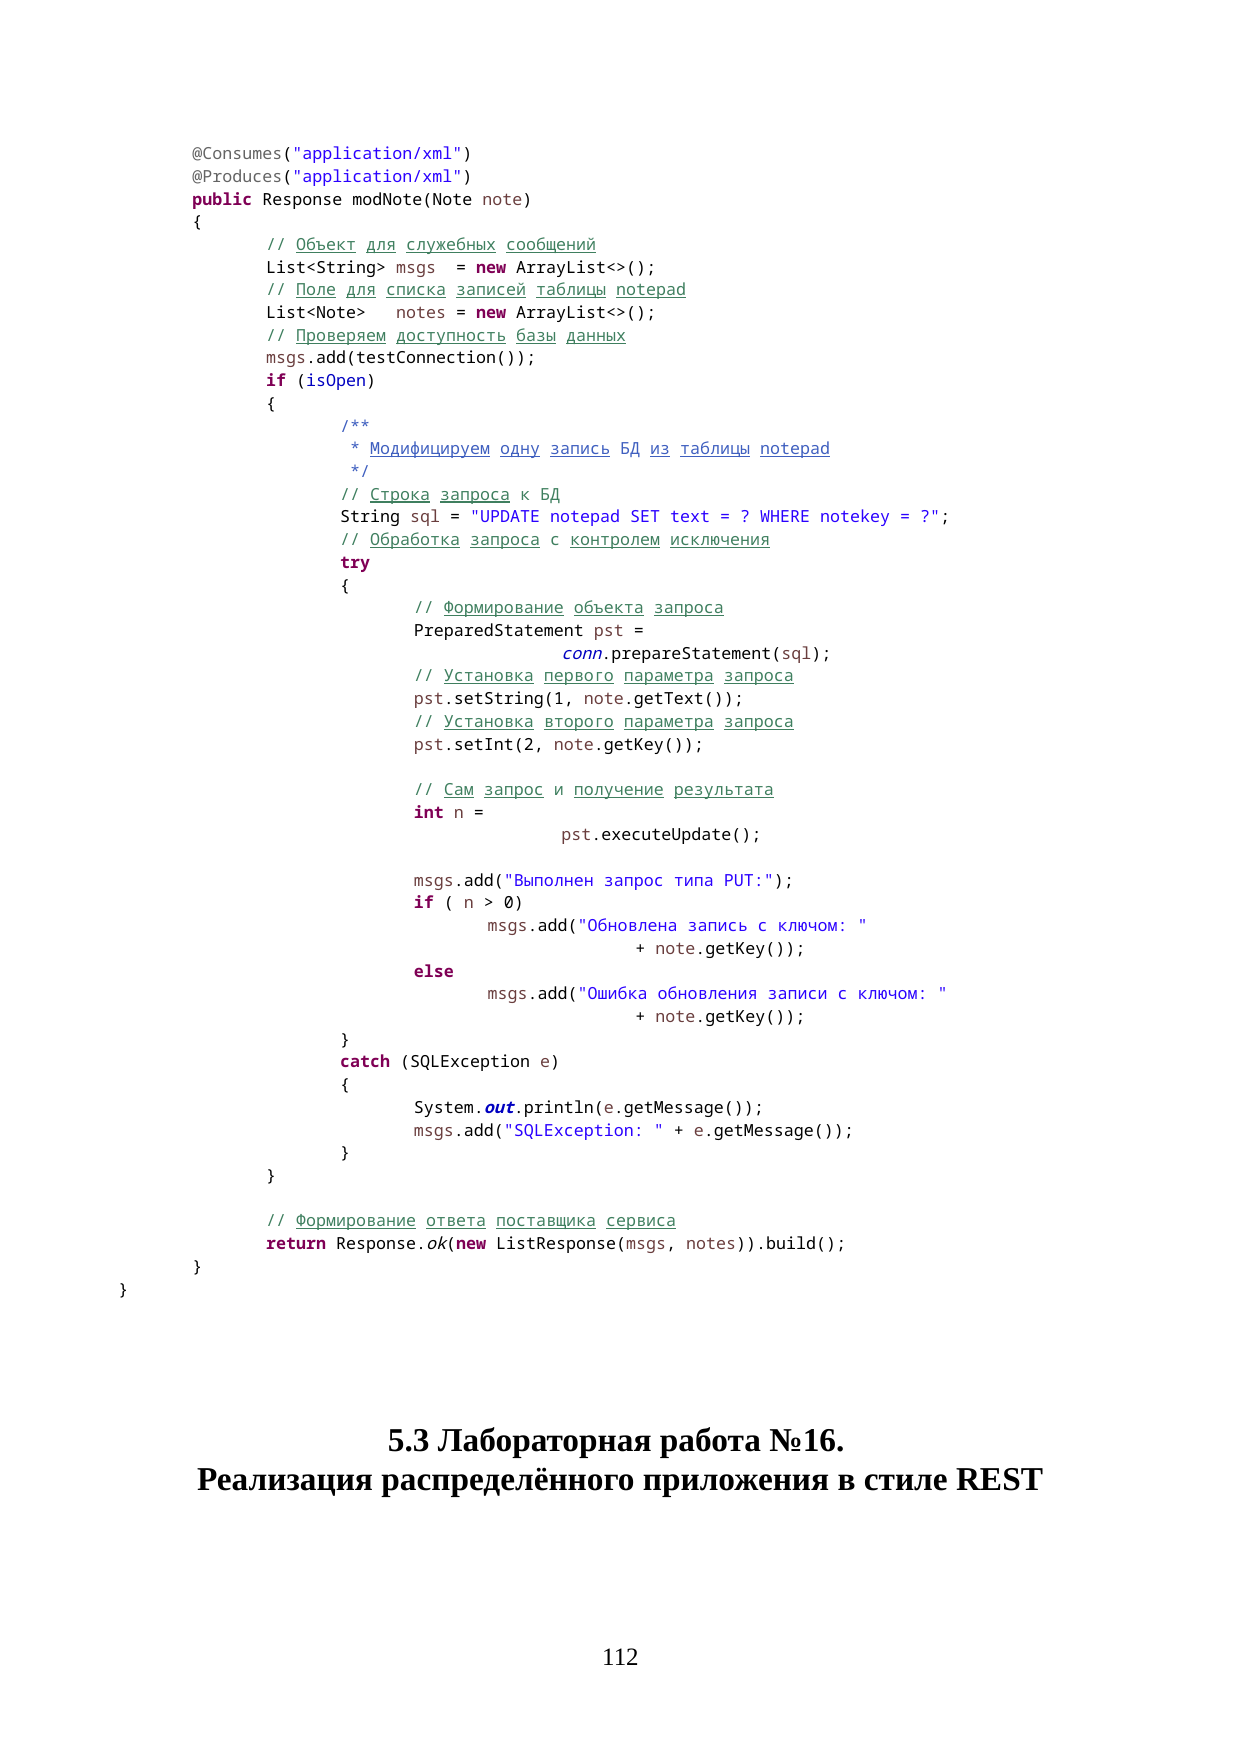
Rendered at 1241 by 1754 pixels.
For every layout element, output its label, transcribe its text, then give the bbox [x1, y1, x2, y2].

text catch (SQLException e) [118, 1050, 1122, 1073]
text } [118, 1141, 1122, 1164]
text + note.getKey()); [118, 1005, 1122, 1027]
text // Проверяем доступность базы данных [118, 323, 1122, 346]
text return Response.ok(new ListResponse(msgs, notes)).build(); [118, 1232, 1122, 1254]
text PreparedStatement pst = [118, 619, 1122, 641]
text // Объект для служебных сообщений [118, 233, 1122, 255]
text msgs.add("Обновлена запись с ключом: " [118, 914, 1122, 937]
text */ [118, 460, 1122, 482]
text { [118, 210, 1122, 233]
text // Формирование объекта запроса [118, 596, 1122, 619]
text + note.getKey()); [118, 937, 1122, 959]
text { [118, 573, 1122, 596]
text int n = [118, 800, 1122, 823]
text List<String> msgs = new ArrayList<>(); [118, 255, 1122, 278]
text else [118, 959, 1122, 982]
text { [118, 392, 1122, 414]
text } [118, 1254, 1122, 1277]
text System.out.println(e.getMessage()); [118, 1096, 1122, 1118]
text @Produces("application/xml") [118, 164, 1122, 187]
text msgs.add(testConnection()); [118, 346, 1122, 369]
text * Модифицируем одну запись БД из таблицы notepad [118, 437, 1122, 460]
text // Поле для списка записей таблицы notepad [118, 278, 1122, 301]
text @Consumes("application/xml") [118, 142, 1122, 164]
text String sql = "UPDATE notepad SET text = ? WHERE notekey = ?"; [118, 505, 1122, 528]
text pst.setString(1, note.getText()); [118, 687, 1122, 709]
text // Строка запроса к БД [118, 482, 1122, 505]
text } [118, 1277, 1122, 1300]
text List<Note> notes = new ArrayList<>(); [118, 301, 1122, 323]
text msgs.add("Ошибка обновления записи с ключом: " [118, 982, 1122, 1005]
text } [118, 1164, 1122, 1186]
text /** [118, 414, 1122, 437]
text } [118, 1027, 1122, 1050]
text conn.prepareStatement(sql); [118, 641, 1122, 664]
text // Установка второго параметра запроса [118, 709, 1122, 732]
text if (isOpen) [118, 369, 1122, 392]
text msgs.add("Выполнен запрос типа PUT:"); [118, 868, 1122, 891]
text // Установка первого параметра запроса [118, 664, 1122, 687]
text msgs.add("SQLException: " + e.getMessage()); [118, 1118, 1122, 1141]
text // Сам запрос и получение результата [118, 778, 1122, 800]
text try [118, 551, 1122, 573]
text pst.executeUpdate(); [118, 823, 1122, 846]
text // Обработка запроса с контролем исключения [118, 528, 1122, 551]
text pst.setInt(2, note.getKey()); [118, 732, 1122, 755]
text if ( n > 0) [118, 891, 1122, 914]
text // Формирование ответа поставщика сервиса [118, 1209, 1122, 1232]
subtitle 5.3 Лабораторная работа №16. Реализация распределённого приложения в стиле REST [118, 1421, 1122, 1497]
text { [118, 1073, 1122, 1096]
text public Response modNote(Note note) [118, 187, 1122, 210]
